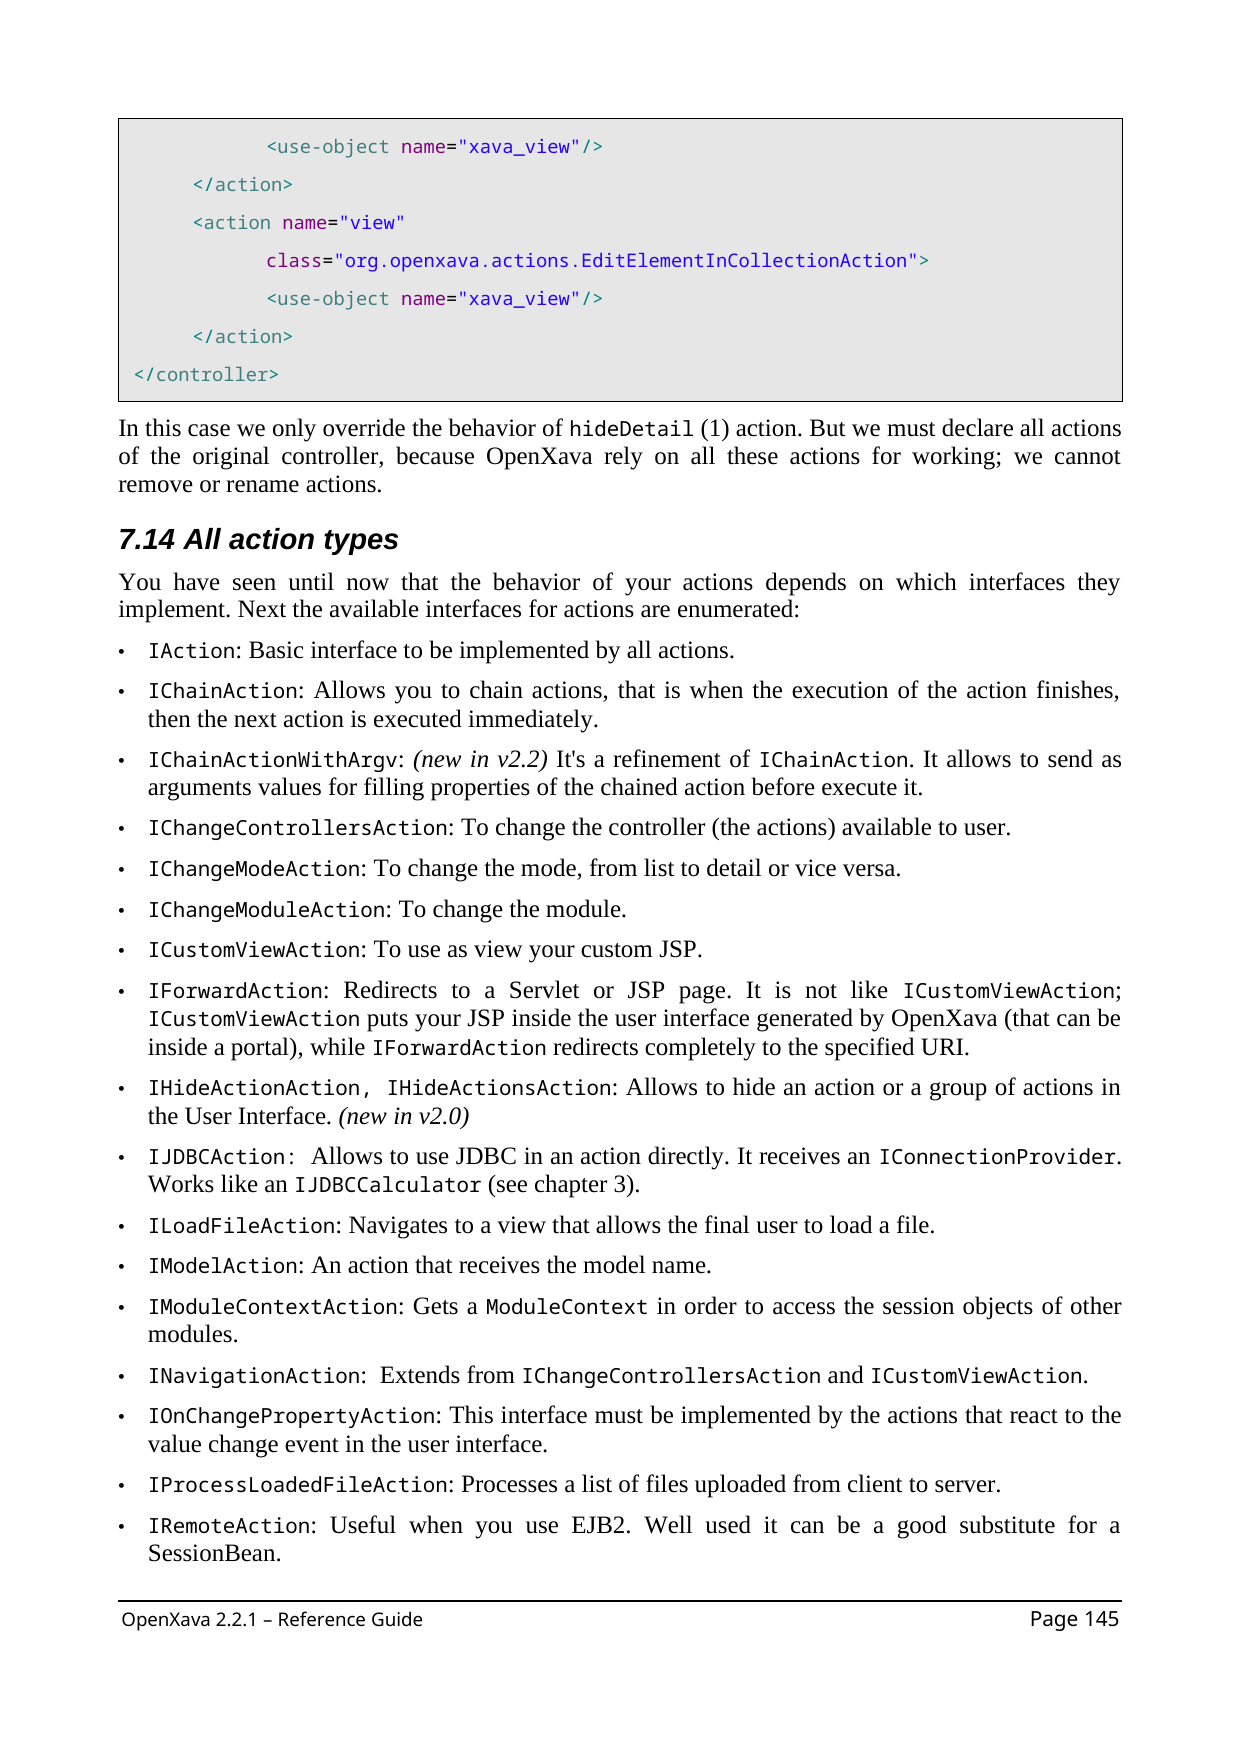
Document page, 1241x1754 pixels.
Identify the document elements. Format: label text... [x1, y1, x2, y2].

text In this case we only override the behavior of hideDetail (1) action. But we must declare all actions of the original controller, because OpenXava rely on all these actions for working; we cannot remove or rename actions. [118, 414, 1122, 498]
list IChangeModeAction: To change the mode, from list to detail or vice versa. [118, 854, 1122, 882]
subtitle All action types [118, 523, 1122, 555]
list IOnChangePropertyAction: This interface must be implemented by the actions that react to the value change event in the user interface. [118, 1402, 1122, 1457]
text <action name="view" [119, 194, 1122, 232]
list IProcessLoadedFileAction: Processes a list of files uploaded from client to server. [118, 1470, 1122, 1498]
list IModuleContextAction: Gets a ModuleContext in order to access the session objects of other modules. [118, 1292, 1122, 1348]
list ILoadFileAction: Navigates to a view that allows the final user to load a file. [118, 1211, 1122, 1239]
text You have seen until now that the behavior of your actions depends on which interfaces they implement. Next the available interfaces for actions are enumerated: [118, 568, 1122, 623]
list IHideActionAction, IHideActionsAction: Allows to hide an action or a group of actions in the User Interface. (new in v2.0) [118, 1073, 1122, 1129]
list IChangeModuleAction: To change the module. [118, 895, 1122, 923]
list INavigationAction: Extends from IChangeControllersAction and ICustomViewAction. [118, 1361, 1122, 1389]
list IAction: Basic interface to be implemented by all actions. [118, 636, 1122, 664]
text </controller> [119, 346, 1122, 401]
text <use-object name="xava_view"/> [119, 270, 1122, 308]
text </action> [119, 156, 1122, 194]
text class="org.openxava.actions.EditElementInCollectionAction"> [119, 232, 1122, 270]
list IJDBCAction: Allows to use JDBC in an action directly. It receives an IConnectionProvider. Works like an IJDBCCalculator (see chapter 3). [118, 1142, 1122, 1198]
list IChainActionWithArgv: (new in v2.2) It's a refinement of IChainAction. It allows to send as arguments values for filling properties of the chained action before execute it. [118, 745, 1122, 801]
list IRemoteAction: Useful when you use EJB2. Well used it can be a good substitute for a SessionBean. [118, 1511, 1122, 1567]
text </action> [119, 308, 1122, 346]
text <use-object name="xava_view"/> [119, 119, 1122, 156]
list ICustomViewAction: To use as view your custom JSP. [118, 936, 1122, 964]
list IModelAction: An action that receives the model name. [118, 1252, 1122, 1280]
list IForwardAction: Redirects to a Servlet or JSP page. It is not like ICustomViewAction; ICustomViewAction puts your JSP inside the user interface generated by OpenXava (that can be inside a portal), while IForwardAction redirects completely to the specified URI. [118, 976, 1122, 1061]
list IChainAction: Allows you to chain actions, that is when the execution of the action finishes, then the next action is executed immediately. [118, 677, 1122, 732]
list IChangeControllersAction: To change the controller (the actions) available to user. [118, 813, 1122, 842]
